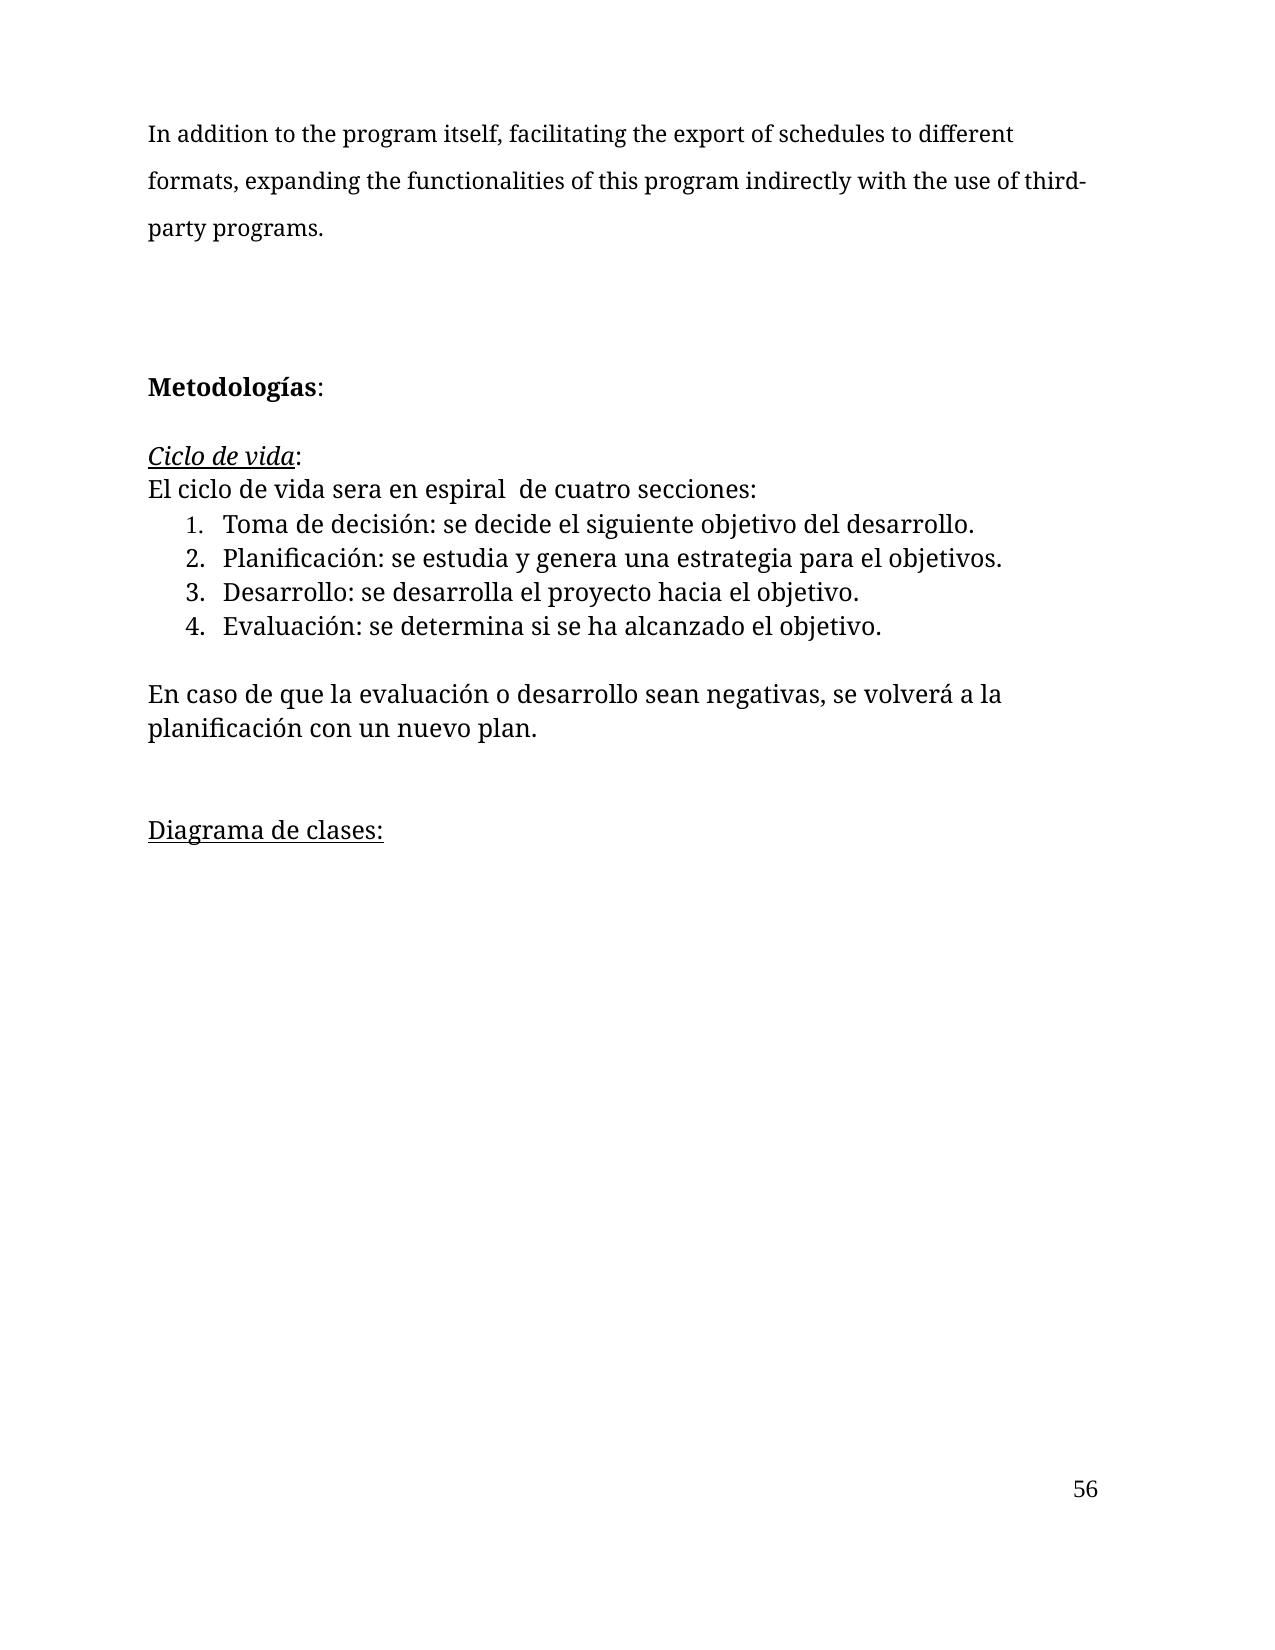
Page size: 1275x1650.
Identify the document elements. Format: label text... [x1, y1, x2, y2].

list Evaluación: se determina si se ha alcanzado el objetivo. [185, 608, 1098, 642]
text Ciclo de vida: [148, 438, 1098, 472]
text Diagrama de clases: [148, 813, 1098, 847]
list Planificación: se estudia y genera una estrategia para el objetivos. [185, 540, 1098, 574]
list Toma de decisión: se decide el siguiente objetivo del desarrollo. [185, 506, 1098, 540]
list Desarrollo: se desarrolla el proyecto hacia el objetivo. [185, 574, 1098, 608]
text En caso de que la evaluación o desarrollo sean negativas, se volverá a la planificación con un nuevo plan. [148, 677, 1098, 745]
text Metodologías: [148, 370, 1098, 404]
text El ciclo de vida sera en espiral de cuatro secciones: [148, 472, 1098, 506]
text In addition to the program itself, facilitating the export of schedules to different formats, expanding the functionalities of this program indirectly with the use of third-party programs. [148, 118, 1098, 243]
